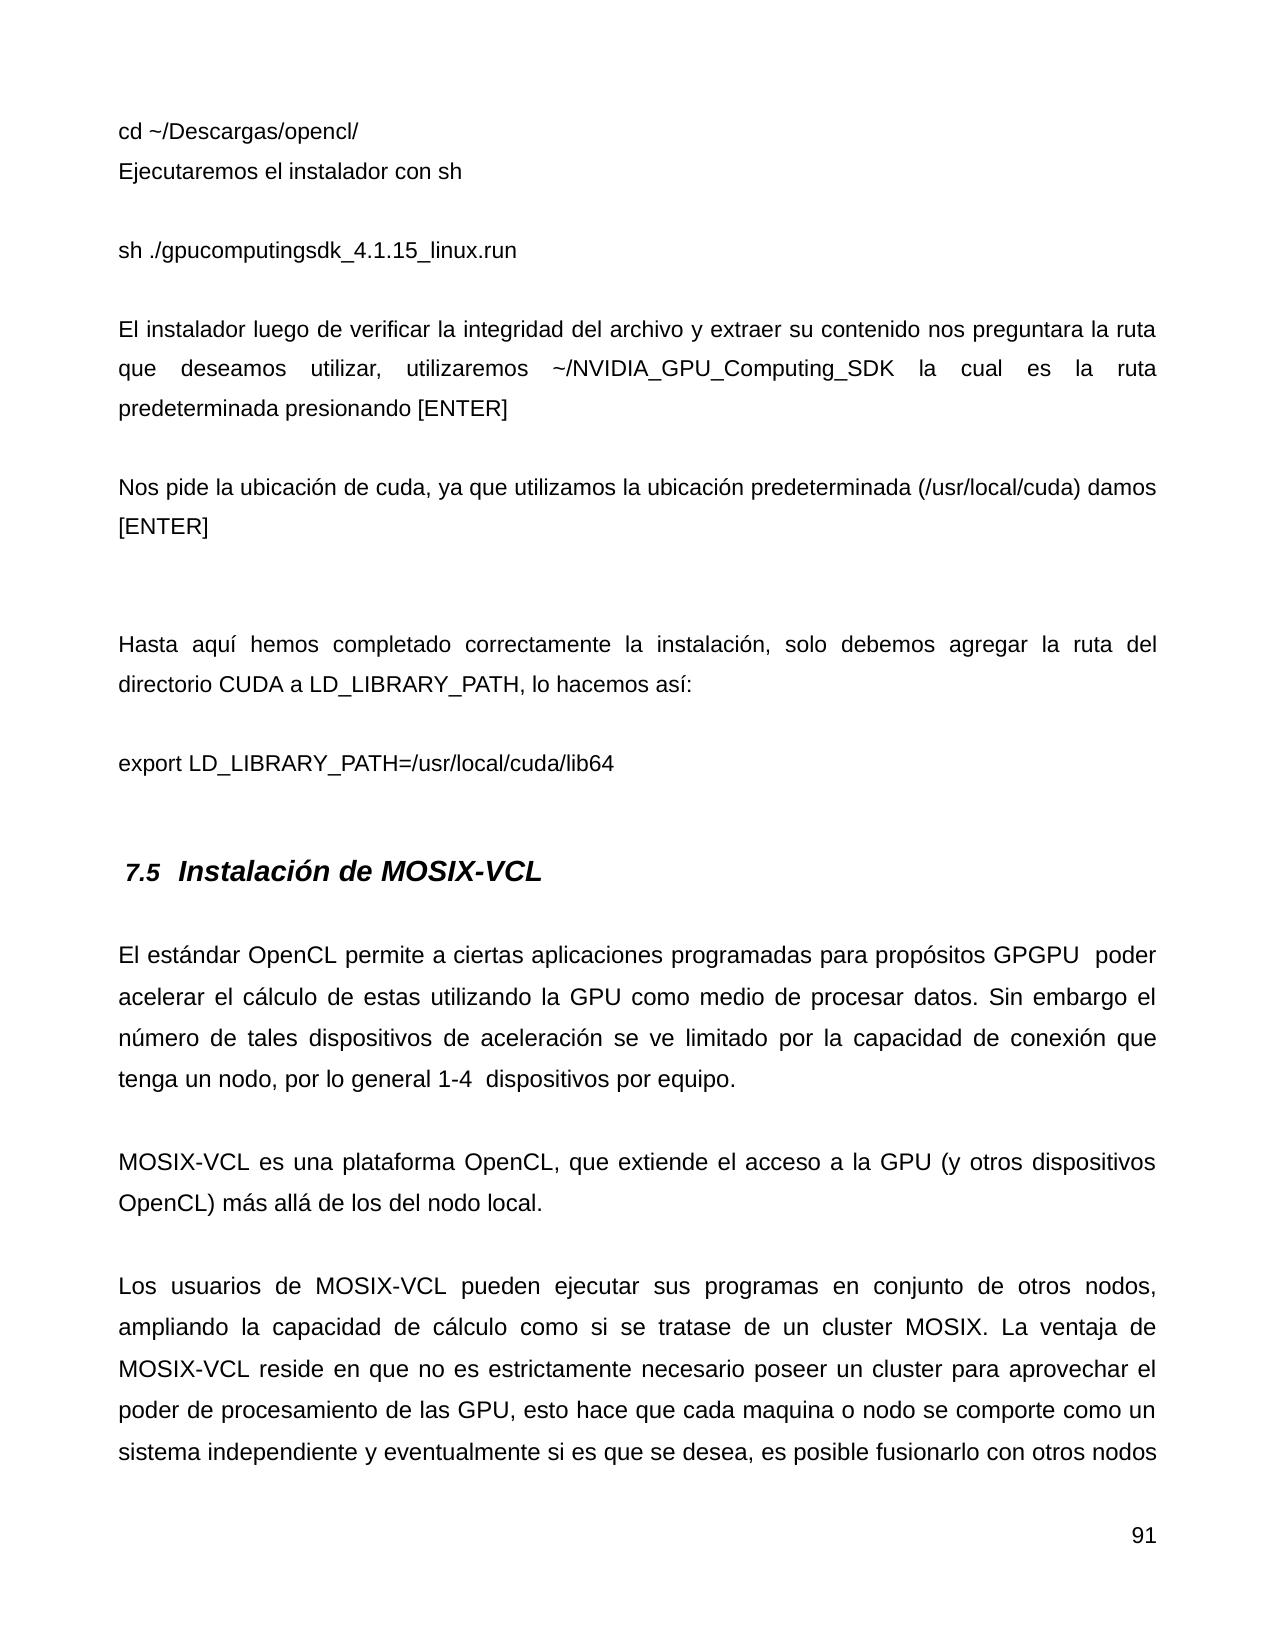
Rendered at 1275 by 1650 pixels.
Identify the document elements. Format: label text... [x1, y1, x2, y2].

text cd ~/Descargas/opencl/ [118, 118, 1157, 144]
text Hasta aquí hemos completado correctamente la instalación, solo debemos agregar la ruta del directorio CUDA a LD_LIBRARY_PATH, lo hacemos así: [118, 631, 1157, 697]
subtitle Instalación de MOSIX-VCL [118, 854, 1157, 887]
text Los usuarios de MOSIX-VCL pueden ejecutar sus programas en conjunto de otros nodos, ampliando la capacidad de cálculo como si se tratase de un cluster MOSIX. La ventaja de MOSIX-VCL reside en que no es estrictamente necesario poseer un cluster para aprovechar el poder de procesamiento de las GPU, esto hace que cada maquina o nodo se comporte como un sistema independiente y eventualmente si es que se desea, es posible fusionarlo con otros nodos [118, 1231, 1157, 1465]
text sh ./gpucomputingsdk_4.1.15_linux.run [118, 237, 1157, 263]
text Nos pide la ubicación de cuda, ya que utilizamos la ubicación predeterminada (/usr/local/cuda) damos [ENTER] [118, 473, 1157, 539]
text El estándar OpenCL permite a ciertas aplicaciones programadas para propósitos GPGPU poder acelerar el cálculo de estas utilizando la GPU como medio de procesar datos. Sin embargo el número de tales dispositivos de aceleración se ve limitado por la capacidad de conexión que tenga un nodo, por lo general 1-4 dispositivos por equipo. [118, 941, 1157, 1093]
text El instalador luego de verificar la integridad del archivo y extraer su contenido nos preguntara la ruta que deseamos utilizar, utilizaremos ~/NVIDIA_GPU_Computing_SDK la cual es la ruta predeterminada presionando [ENTER] [118, 316, 1157, 421]
text export LD_LIBRARY_PATH=/usr/local/cuda/lib64 [118, 750, 1157, 776]
text MOSIX-VCL es una plataforma OpenCL, que extiende el acceso a la GPU (y otros dispositivos OpenCL) más allá de los del nodo local. [118, 1107, 1157, 1217]
text Ejecutaremos el instalador con sh [118, 158, 1157, 184]
